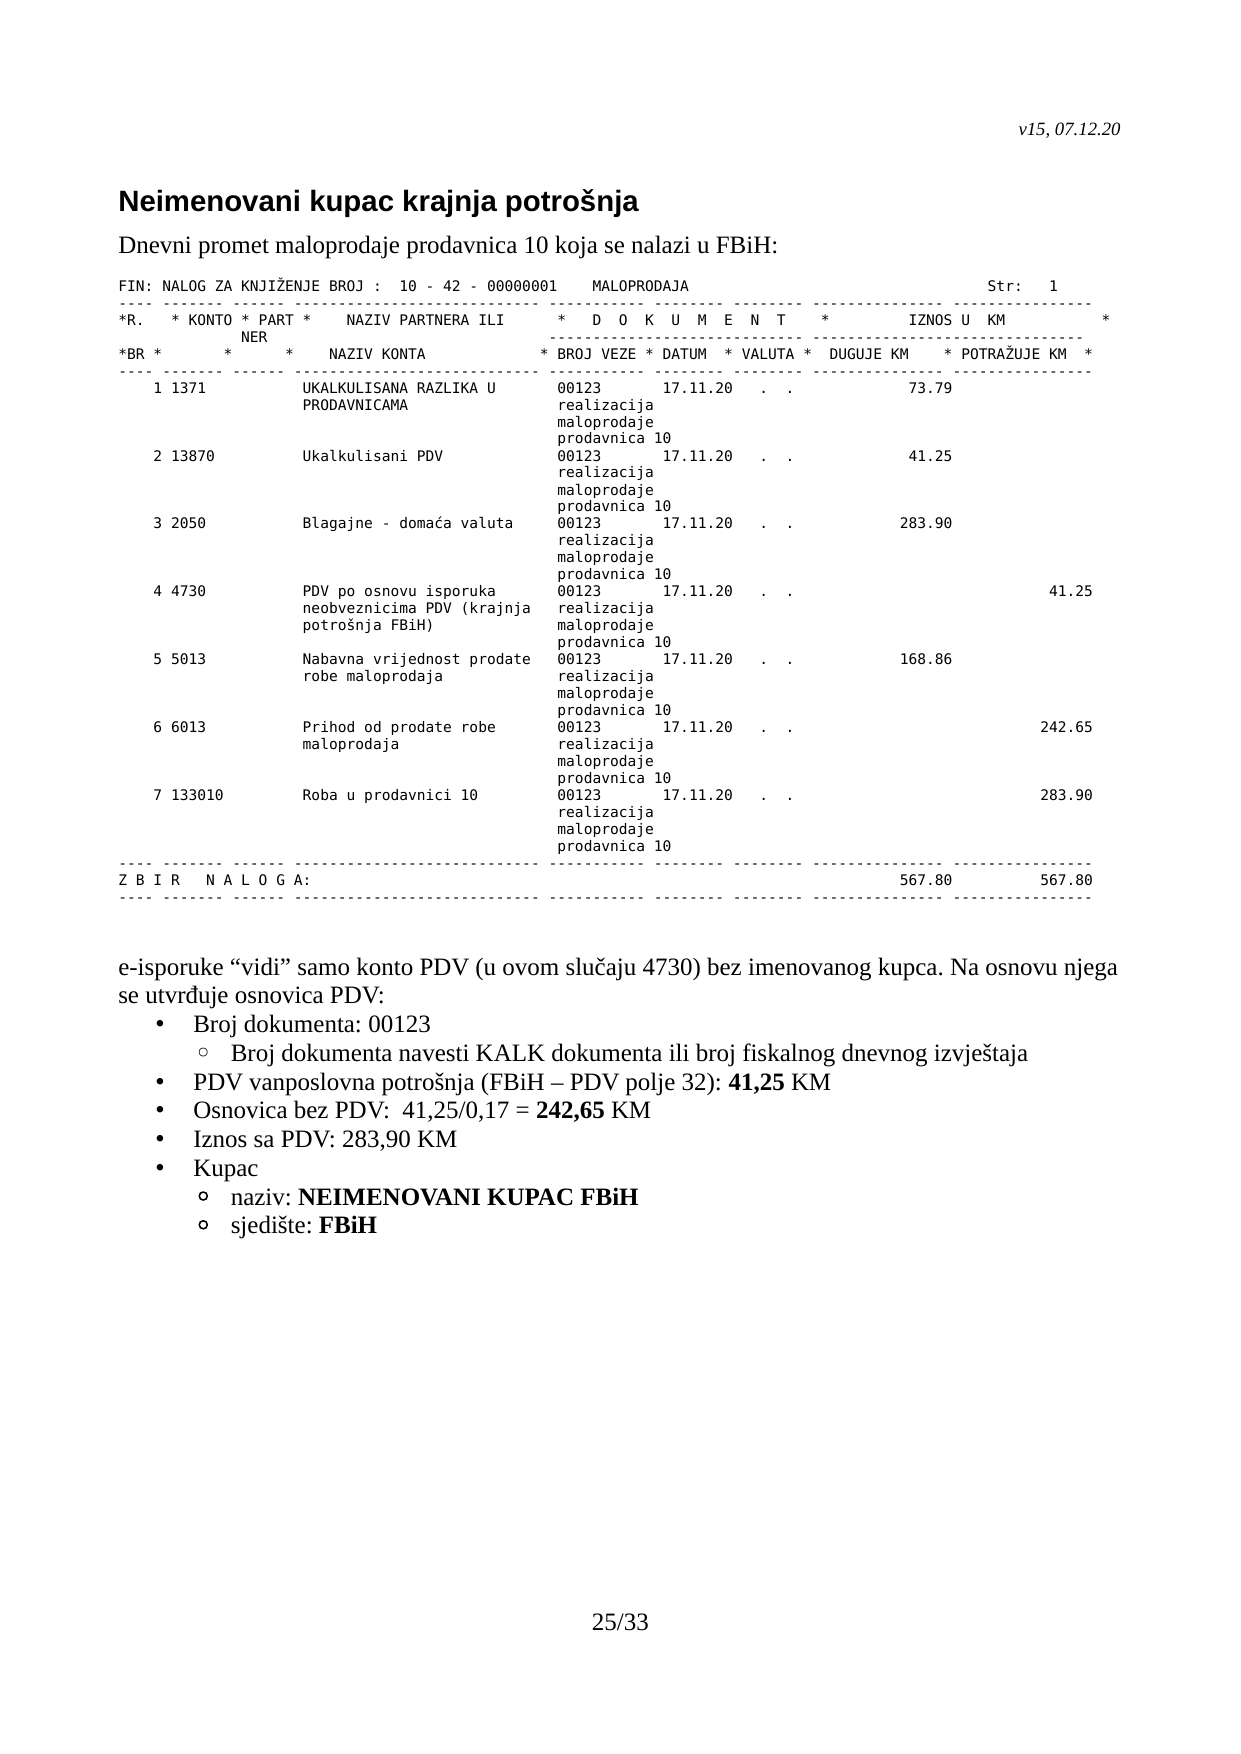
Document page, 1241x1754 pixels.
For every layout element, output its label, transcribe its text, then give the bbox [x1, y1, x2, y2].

text ---- ------- ------ ---------------------------- ----------- -------- -------- --------------- ---------------- [118, 294, 1122, 312]
text Z B I R N A L O G A: 567.80 567.80 [118, 872, 1122, 889]
text maloprodaje [118, 413, 1122, 430]
text *R. * KONTO * PART * NAZIV PARTNERA ILI * D O K U M E N T * IZNOS U KM * [118, 312, 1122, 328]
text prodavnica 10 [118, 634, 1122, 651]
text maloprodaja realizacija [118, 736, 1122, 753]
text e-isporuke “vidi” samo konto PDV (u ovom slučaju 4730) bez imenovanog kupca. Na osnovu njega se utvrđuje osnovica PDV: [118, 952, 1122, 1009]
text 1 1371 UKALKULISANA RAZLIKA U 00123 17.11.20 . . 73.79 [118, 379, 1122, 396]
text *BR * * * NAZIV KONTA * BROJ VEZE * DATUM * VALUTA * DUGUJE KM * POTRAŽUJE KM * [118, 346, 1122, 362]
text FIN: NALOG ZA KNJIŽENJE BROJ : 10 - 42 - 00000001 MALOPRODAJA Str: 1 [118, 278, 1122, 294]
text 7 133010 Roba u prodavnici 10 00123 17.11.20 . . 283.90 [118, 787, 1122, 804]
text Dnevni promet maloprodaje prodavnica 10 koja se nalazi u FBiH: [118, 230, 1122, 259]
text ---- ------- ------ ---------------------------- ----------- -------- -------- --------------- ---------------- [118, 889, 1122, 906]
text prodavnica 10 [118, 566, 1122, 583]
subtitle Neimenovani kupac krajnja potrošnja [118, 184, 1122, 217]
text 3 2050 Blagajne - domaća valuta 00123 17.11.20 . . 283.90 [118, 515, 1122, 532]
text prodavnica 10 [118, 498, 1122, 515]
text 4 4730 PDV po osnovu isporuka 00123 17.11.20 . . 41.25 [118, 583, 1122, 600]
text ---- ------- ------ ---------------------------- ----------- -------- -------- --------------- ---------------- [118, 362, 1122, 379]
text realizacija [118, 532, 1122, 549]
list Osnovica bez PDV: 41,25/0,17 = 242,65 KM [156, 1095, 1122, 1124]
text prodavnica 10 [118, 702, 1122, 719]
text prodavnica 10 [118, 430, 1122, 447]
list Iznos sa PDV: 283,90 KM [156, 1124, 1122, 1153]
list naziv: NEIMENOVANI KUPAC FBiH [193, 1182, 1122, 1210]
text maloprodaje [118, 821, 1122, 838]
list Broj dokumenta navesti KALK dokumenta ili broj fiskalnog dnevnog izvještaja [193, 1038, 1122, 1067]
text 2 13870 Ukalkulisani PDV 00123 17.11.20 . . 41.25 [118, 447, 1122, 464]
list Kupac [156, 1153, 1122, 1182]
text ---- ------- ------ ---------------------------- ----------- -------- -------- --------------- ---------------- [118, 855, 1122, 872]
text maloprodaje [118, 549, 1122, 566]
text realizacija [118, 804, 1122, 821]
text 6 6013 Prihod od prodate robe 00123 17.11.20 . . 242.65 [118, 719, 1122, 736]
text 5 5013 Nabavna vrijednost prodate 00123 17.11.20 . . 168.86 [118, 651, 1122, 668]
text robe maloprodaja realizacija [118, 668, 1122, 685]
text neobveznicima PDV (krajnja realizacija [118, 600, 1122, 617]
text maloprodaje [118, 753, 1122, 770]
text realizacija [118, 464, 1122, 481]
text maloprodaje [118, 685, 1122, 702]
text maloprodaje [118, 481, 1122, 498]
text NER ----------------------------- ------------------------------- [118, 328, 1122, 346]
text potrošnja FBiH) maloprodaje [118, 617, 1122, 634]
list sjedište: FBiH [193, 1210, 1122, 1239]
text PRODAVNICAMA realizacija [118, 396, 1122, 413]
list Broj dokumenta: 00123 [156, 1009, 1122, 1038]
text prodavnica 10 [118, 838, 1122, 855]
text prodavnica 10 [118, 770, 1122, 787]
list PDV vanposlovna potrošnja (FBiH – PDV polje 32): 41,25 KM [156, 1067, 1122, 1095]
